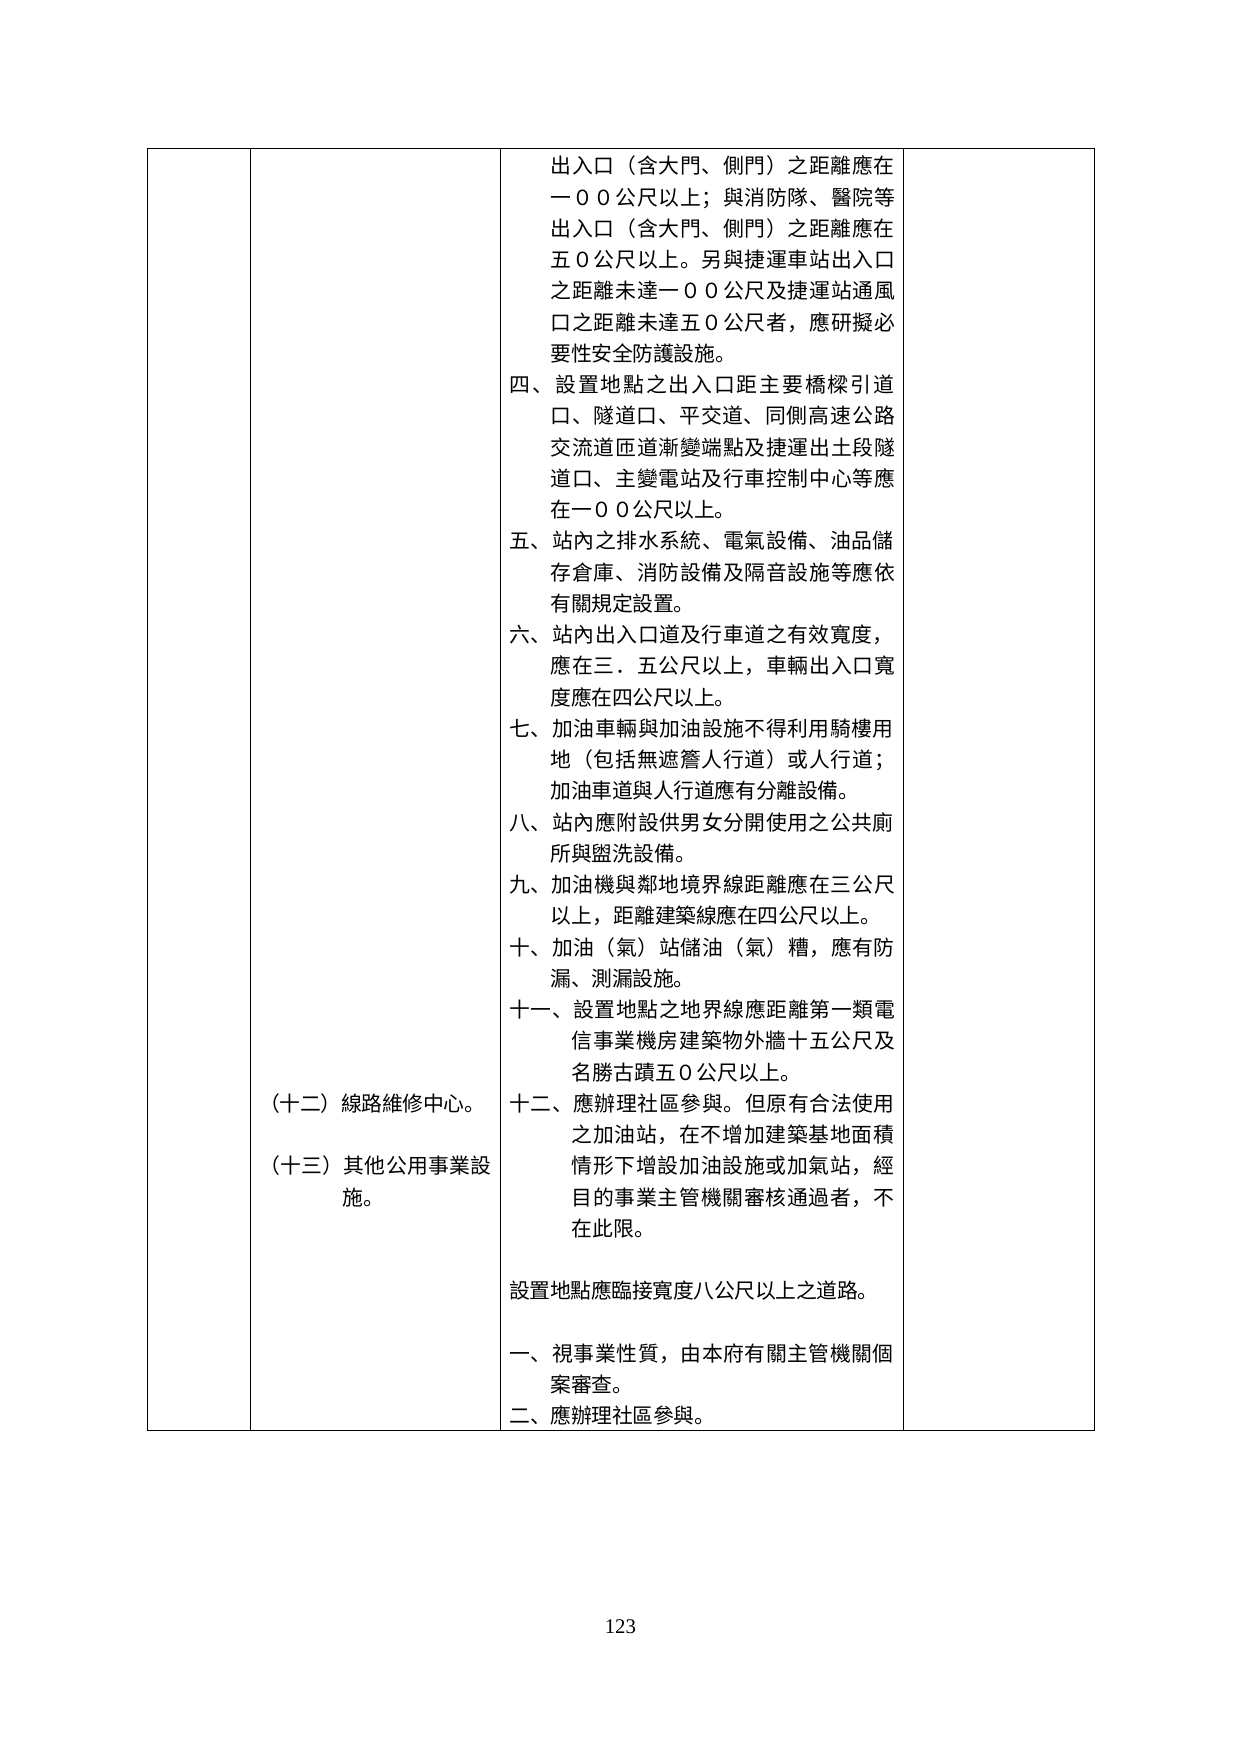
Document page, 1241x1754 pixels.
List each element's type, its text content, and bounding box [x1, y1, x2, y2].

table_cell [148, 149, 250, 1430]
table_cell 出入口（含大門、側門）之距離應在一００公尺以上；與消防隊、醫院等出入口（含大門、側門）之距離應在五０公尺以上。另與捷運車站出入口之距離未達一００公尺及捷運站通風口之距離未達五０公尺者，應研擬必要性安全防護設施。 四、設置地點之出入口距主要橋樑引道口、隧道口、平交道、同側高速公路交流道匝道漸變端點及捷運出土段隧道口、主變電站及行車控制中心等應在一００公尺以上。 五、站內之排水系統、電氣設備、油品儲存倉庫、消防設備及隔音設施等應依有關規定設置。 六、站內出入口道及行車道之有效寬度，應在三．五公尺以上，車輛出入口寬度應在四公尺以上。 七、加油車輛與加油設施不得利用騎樓用地（包括無遮簷人行道）或人行道；加油車道與人行道應有分離設備。 八、站內應附設供男女分開使用之公共廁所與盥洗設備。 九、加油機與鄰地境界線距離應在三公尺以上，距離建築線應在四公尺以上。 十、加油（氣）站儲油（氣）糟，應有防漏、測漏設施。 十一、設置地點之地界線應距離第一類電信事業機房建築物外牆十五公尺及名勝古蹟五０公尺以上。 十二、應辦理社區參與。但原有合法使用之加油站，在不增加建築基地面積情形下增設加油設施或加氣站，經目的事業主管機關審核通過者，不在此限。 設置地點應臨接寬度八公尺以上之道路。 一、視事業性質，由本府有關主管機關個案審查。 二、應辦理社區參與。 [501, 149, 903, 1430]
table_cell （十二）線路維修中心。 （十三）其他公用事業設施。 [251, 149, 500, 1430]
table_cell [904, 149, 1094, 1430]
